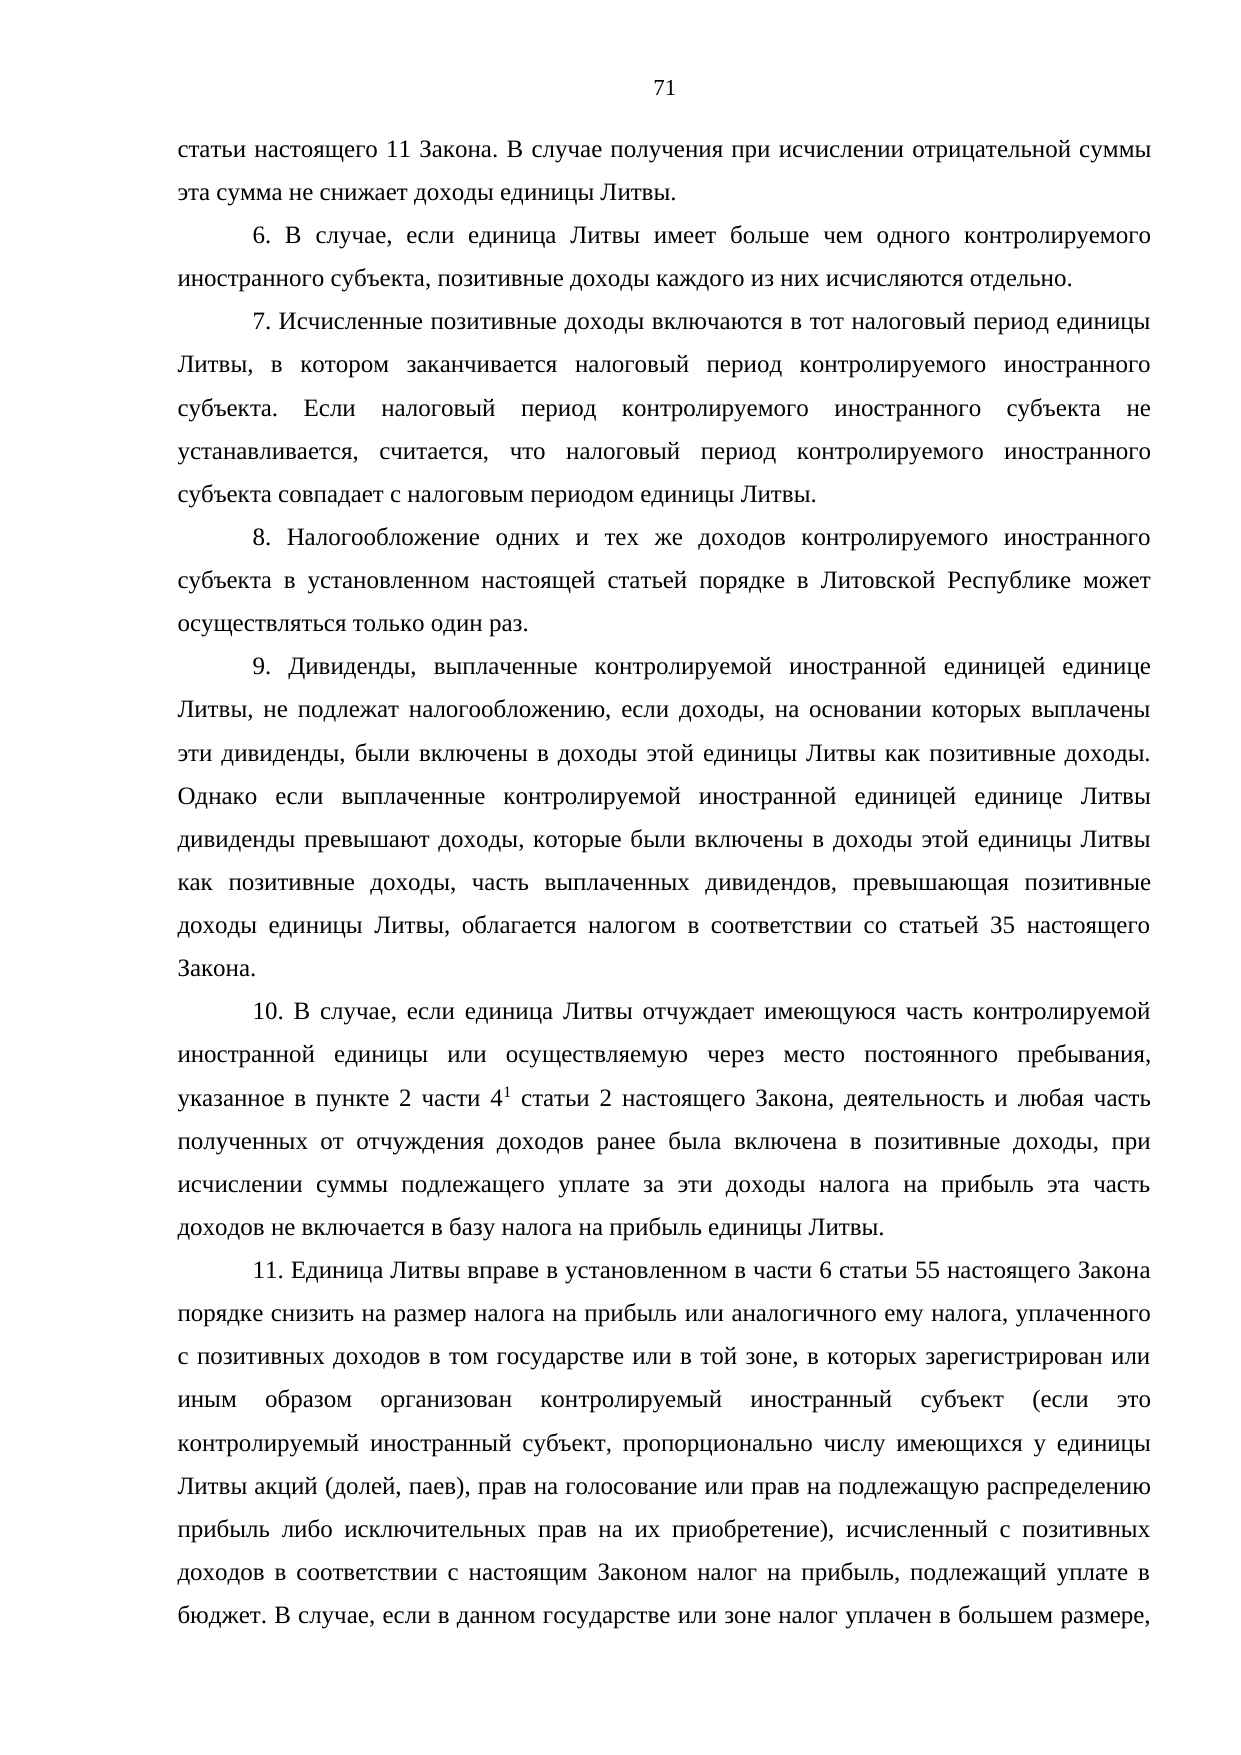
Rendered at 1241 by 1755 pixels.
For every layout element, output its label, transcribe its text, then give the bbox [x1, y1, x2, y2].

text 11. Единица Литвы вправе в установленном в части 6 статьи 55 настоящего Закона порядке снизить на размер налога на прибыль или аналогичного ему налога, уплаченного с позитивных доходов в том государстве или в той зоне, в которых зарегистрирован или иным образом организован контролируемый иностранный субъект (если это контролируемый иностранный субъект, пропорционально числу имеющихся у единицы Литвы акций (долей, паев), прав на голосование или прав на подлежащую распределению прибыль либо исключительных прав на их приобретение), исчисленный с позитивных доходов в соответствии с настоящим Законом налог на прибыль, подлежащий уплате в бюджет. В случае, если в данном государстве или зоне налог уплачен в большем размере, [177, 1255, 1152, 1629]
text 10. В случае, если единица Литвы отчуждает имеющуюся часть контролируемой иностранной единицы или осуществляемую через место постоянного пребывания, указанное в пункте 2 части 41 статьи 2 настоящего Закона, деятельность и любая часть полученных от отчуждения доходов ранее была включена в позитивные доходы, при исчислении суммы подлежащего уплате за эти доходы налога на прибыль эта часть доходов не включается в базу налога на прибыль единицы Литвы. [177, 996, 1152, 1241]
text 8. Налогообложение одних и тех же доходов контролируемого иностранного субъекта в установленном настоящей статьей порядке в Литовской Республике может осуществляться только один раз. [177, 522, 1152, 637]
text 9. Дивиденды, выплаченные контролируемой иностранной единицей единице Литвы, не подлежат налогообложению, если доходы, на основании которых выплачены эти дивиденды, были включены в доходы этой единицы Литвы как позитивные доходы. Однако если выплаченные контролируемой иностранной единицей единице Литвы дивиденды превышают доходы, которые были включены в доходы этой единицы Литвы как позитивные доходы, часть выплаченных дивидендов, превышающая позитивные доходы единицы Литвы, облагается налогом в соответствии со статьей 35 настоящего Закона. [177, 651, 1152, 982]
text статьи настоящего 11 Закона. В случае получения при исчислении отрицательной суммы эта сумма не снижает доходы единицы Литвы. [177, 134, 1152, 206]
text 7. Исчисленные позитивные доходы включаются в тот налоговый период единицы Литвы, в котором заканчивается налоговый период контролируемого иностранного субъекта. Если налоговый период контролируемого иностранного субъекта не устанавливается, считается, что налоговый период контролируемого иностранного субъекта совпадает с налоговым периодом единицы Литвы. [177, 306, 1152, 508]
text 6. В случае, если единица Литвы имеет больше чем одного контролируемого иностранного субъекта, позитивные доходы каждого из них исчисляются отдельно. [177, 220, 1152, 292]
